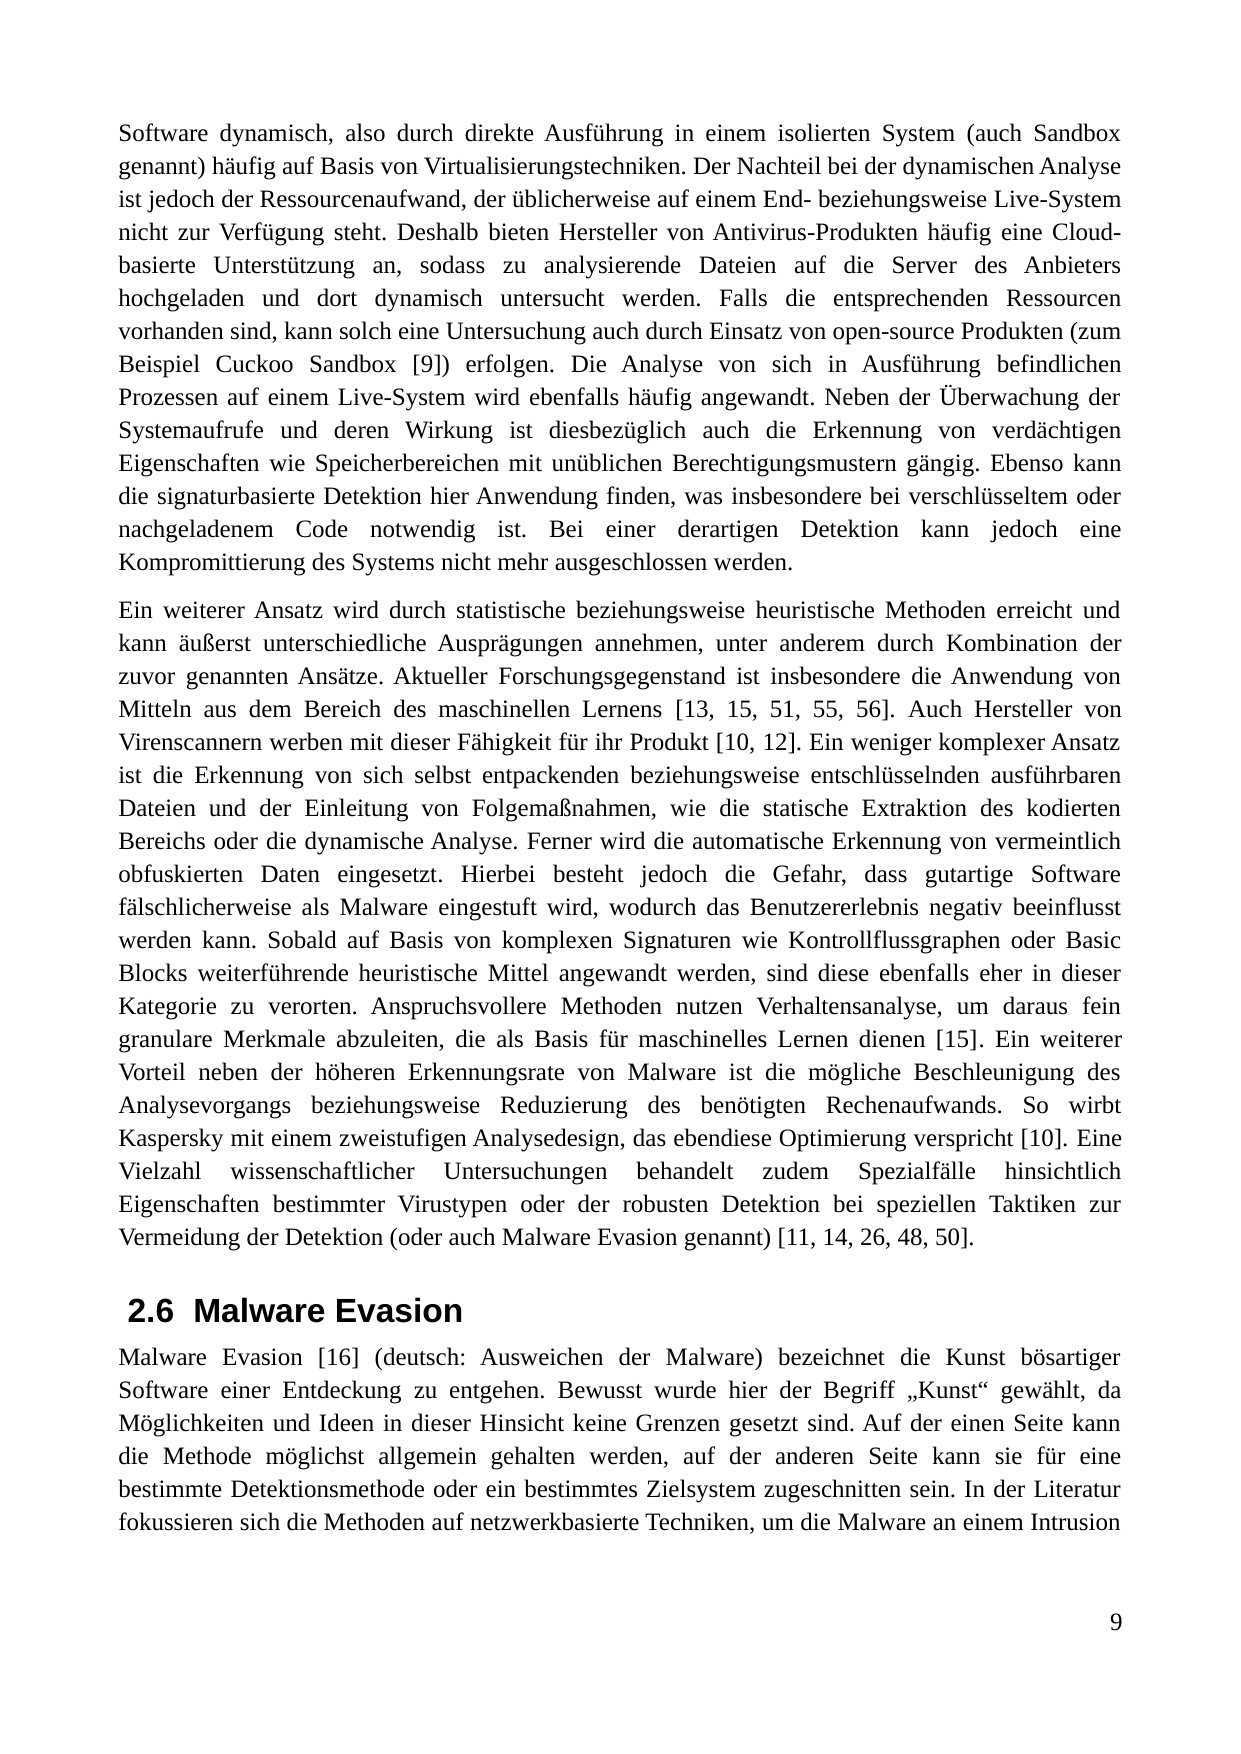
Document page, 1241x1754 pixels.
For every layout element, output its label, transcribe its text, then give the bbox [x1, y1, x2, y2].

subtitle Malware Evasion [118, 1291, 1122, 1329]
text Software dynamisch, also durch direkte Ausführung in einem isolierten System (auch Sandbox genannt) häufig auf Basis von Virtualisierungstechniken. Der Nachteil bei der dynamischen Analyse ist jedoch der Ressourcenaufwand, der üblicherweise auf einem End- beziehungsweise Live-System nicht zur Verfügung steht. Deshalb bieten Hersteller von Antivirus-Produkten häufig eine Cloud-basierte Unterstützung an, sodass zu analysierende Dateien auf die Server des Anbieters hochgeladen und dort dynamisch untersucht werden. Falls die entsprechenden Ressourcen vorhanden sind, kann solch eine Untersuchung auch durch Einsatz von open-source Produkten (zum Beispiel Cuckoo Sandbox [9]) erfolgen. Die Analyse von sich in Ausführung befindlichen Prozessen auf einem Live-System wird ebenfalls häufig angewandt. Neben der Überwachung der Systemaufrufe und deren Wirkung ist diesbezüglich auch die Erkennung von verdächtigen Eigenschaften wie Speicherbereichen mit unüblichen Berechtigungsmustern gängig. Ebenso kann die signaturbasierte Detektion hier Anwendung finden, was insbesondere bei verschlüsseltem oder nachgeladenem Code notwendig ist. Bei einer derartigen Detektion kann jedoch eine Kompromittierung des Systems nicht mehr ausgeschlossen werden. [118, 118, 1122, 576]
text Ein weiterer Ansatz wird durch statistische beziehungsweise heuristische Methoden erreicht und kann äußerst unterschiedliche Ausprägungen annehmen, unter anderem durch Kombination der zuvor genannten Ansätze. Aktueller Forschungsgegenstand ist insbesondere die Anwendung von Mitteln aus dem Bereich des maschinellen Lernens [13, 15, 51, 55, 56]. Auch Hersteller von Virenscannern werben mit dieser Fähigkeit für ihr Produkt [10, 12]. Ein weniger komplexer Ansatz ist die Erkennung von sich selbst entpackenden beziehungsweise entschlüsselnden ausführbaren Dateien und der Einleitung von Folgemaßnahmen, wie die statische Extraktion des kodierten Bereichs oder die dynamische Analyse. Ferner wird die automatische Erkennung von vermeintlich obfuskierten Daten eingesetzt. Hierbei besteht jedoch die Gefahr, dass gutartige Software fälschlicherweise als Malware eingestuft wird, wodurch das Benutzererlebnis negativ beeinflusst werden kann. Sobald auf Basis von komplexen Signaturen wie Kontrollflussgraphen oder Basic Blocks weiterführende heuristische Mittel angewandt werden, sind diese ebenfalls eher in dieser Kategorie zu verorten. Anspruchsvollere Methoden nutzen Verhaltensanalyse, um daraus fein granulare Merkmale abzuleiten, die als Basis für maschinelles Lernen dienen [15]. Ein weiterer Vorteil neben der höheren Erkennungsrate von Malware ist die mögliche Beschleunigung des Analysevorgangs beziehungsweise Reduzierung des benötigten Rechenaufwands. So wirbt Kaspersky mit einem zweistufigen Analysedesign, das ebendiese Optimierung verspricht [10]. Eine Vielzahl wissenschaftlicher Untersuchungen behandelt zudem Spezialfälle hinsichtlich Eigenschaften bestimmter Virustypen oder der robusten Detektion bei speziellen Taktiken zur Vermeidung der Detektion (oder auch Malware Evasion genannt) [11, 14, 26, 48, 50]. [118, 595, 1122, 1251]
text Malware Evasion [16] (deutsch: Ausweichen der Malware) bezeichnet die Kunst bösartiger Software einer Entdeckung zu entgehen. Bewusst wurde hier der Begriff „Kunst“ gewählt, da Möglichkeiten und Ideen in dieser Hinsicht keine Grenzen gesetzt sind. Auf der einen Seite kann die Methode möglichst allgemein gehalten werden, auf der anderen Seite kann sie für eine bestimmte Detektionsmethode oder ein bestimmtes Zielsystem zugeschnitten sein. In der Literatur fokussieren sich die Methoden auf netzwerkbasierte Techniken, um die Malware an einem Intrusion [118, 1342, 1122, 1536]
